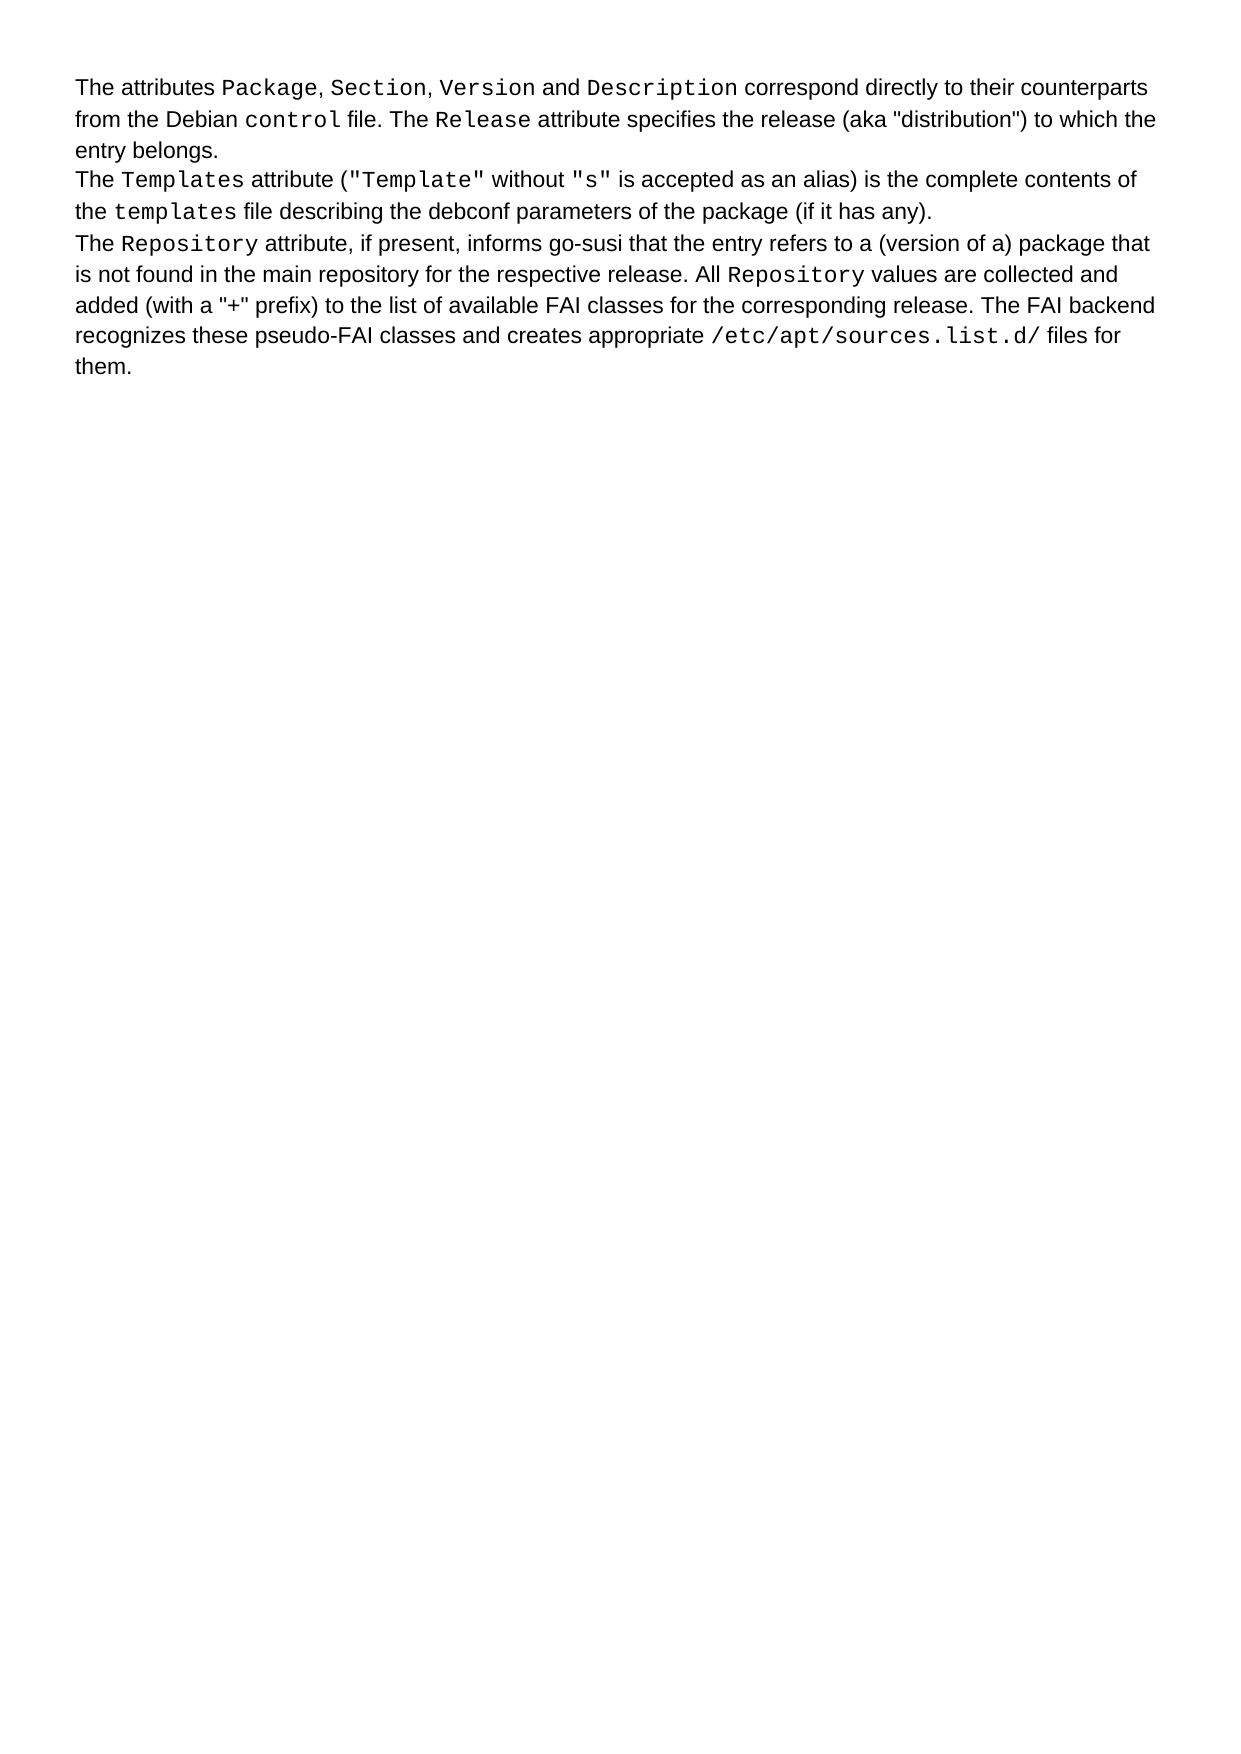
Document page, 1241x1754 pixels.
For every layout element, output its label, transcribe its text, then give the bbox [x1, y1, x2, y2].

text The Repository attribute, if present, informs go-susi that the entry refers to a (version of a) package that is not found in the main repository for the respective release. All Repository values are collected and added (with a "+" prefix) to the list of available FAI classes for the corresponding release. The FAI backend recognizes these pseudo-FAI classes and creates appropriate /etc/apt/sources.list.d/ files for them. [75, 230, 1165, 379]
text The Templates attribute ("Template" without "s" is accepted as an alias) is the complete contents of the templates file describing the debconf parameters of the package (if it has any). [75, 167, 1165, 226]
text The attributes Package, Section, Version and Description correspond directly to their counterparts from the Debian control file. The Release attribute specifies the release (aka "distribution") to which the entry belongs. [75, 75, 1165, 163]
